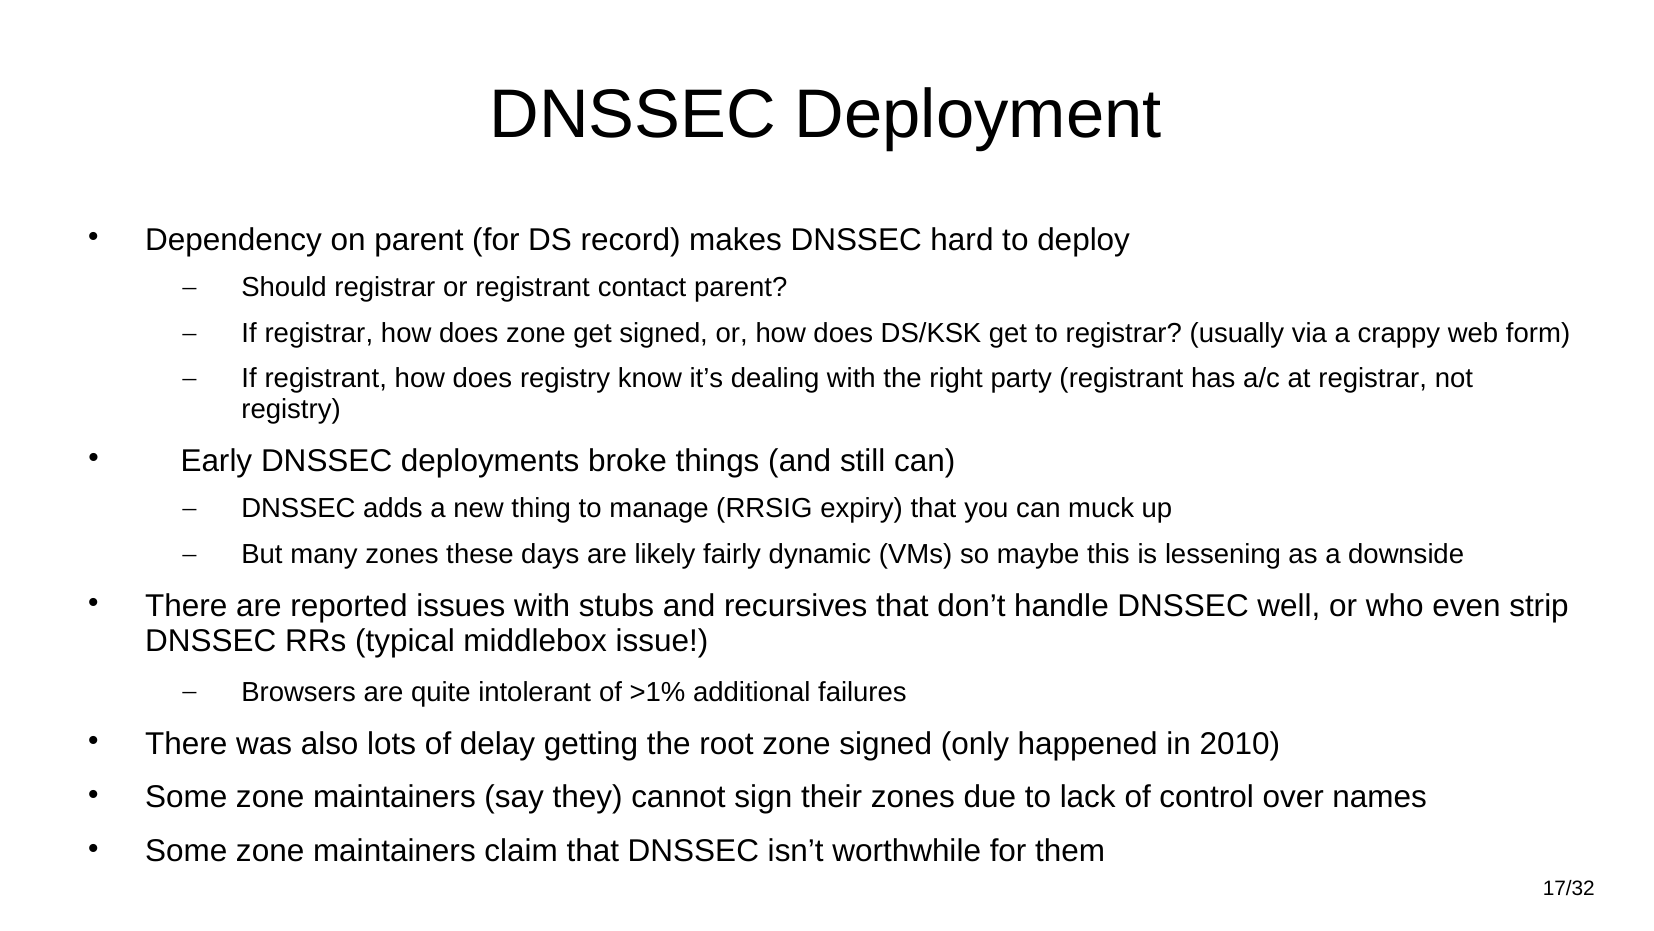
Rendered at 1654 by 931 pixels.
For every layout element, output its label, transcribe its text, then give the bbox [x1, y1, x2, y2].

title DNSSEC Deployment [82, 37, 1570, 192]
list Dependency on parent (for DS record) makes DNSSEC hard to deploy Should registrar or registrant contact parent? If registrar, how does zone get signed, or, how does DS/KSK get to registrar? (usually via a crappy web form) If registrant, how does registry know it’s dealing with the right party (registrant has a/c at registrar, not registry) Early DNSSEC deployments broke things (and still can) DNSSEC adds a new thing to manage (RRSIG expiry) that you can muck up But many zones these days are likely fairly dynamic (VMs) so maybe this is lessening as a downside There are reported issues with stubs and recursives that don’t handle DNSSEC well, or who even strip DNSSEC RRs (typical middlebox issue!) Browsers are quite intolerant of >1% additional failures There was also lots of delay getting the root zone signed (only happened in 2010) Some zone maintainers (say they) cannot sign their zones due to lack of control over names Some zone maintainers claim that DNSSEC isn’t worthwhile for them [88, 217, 1575, 872]
